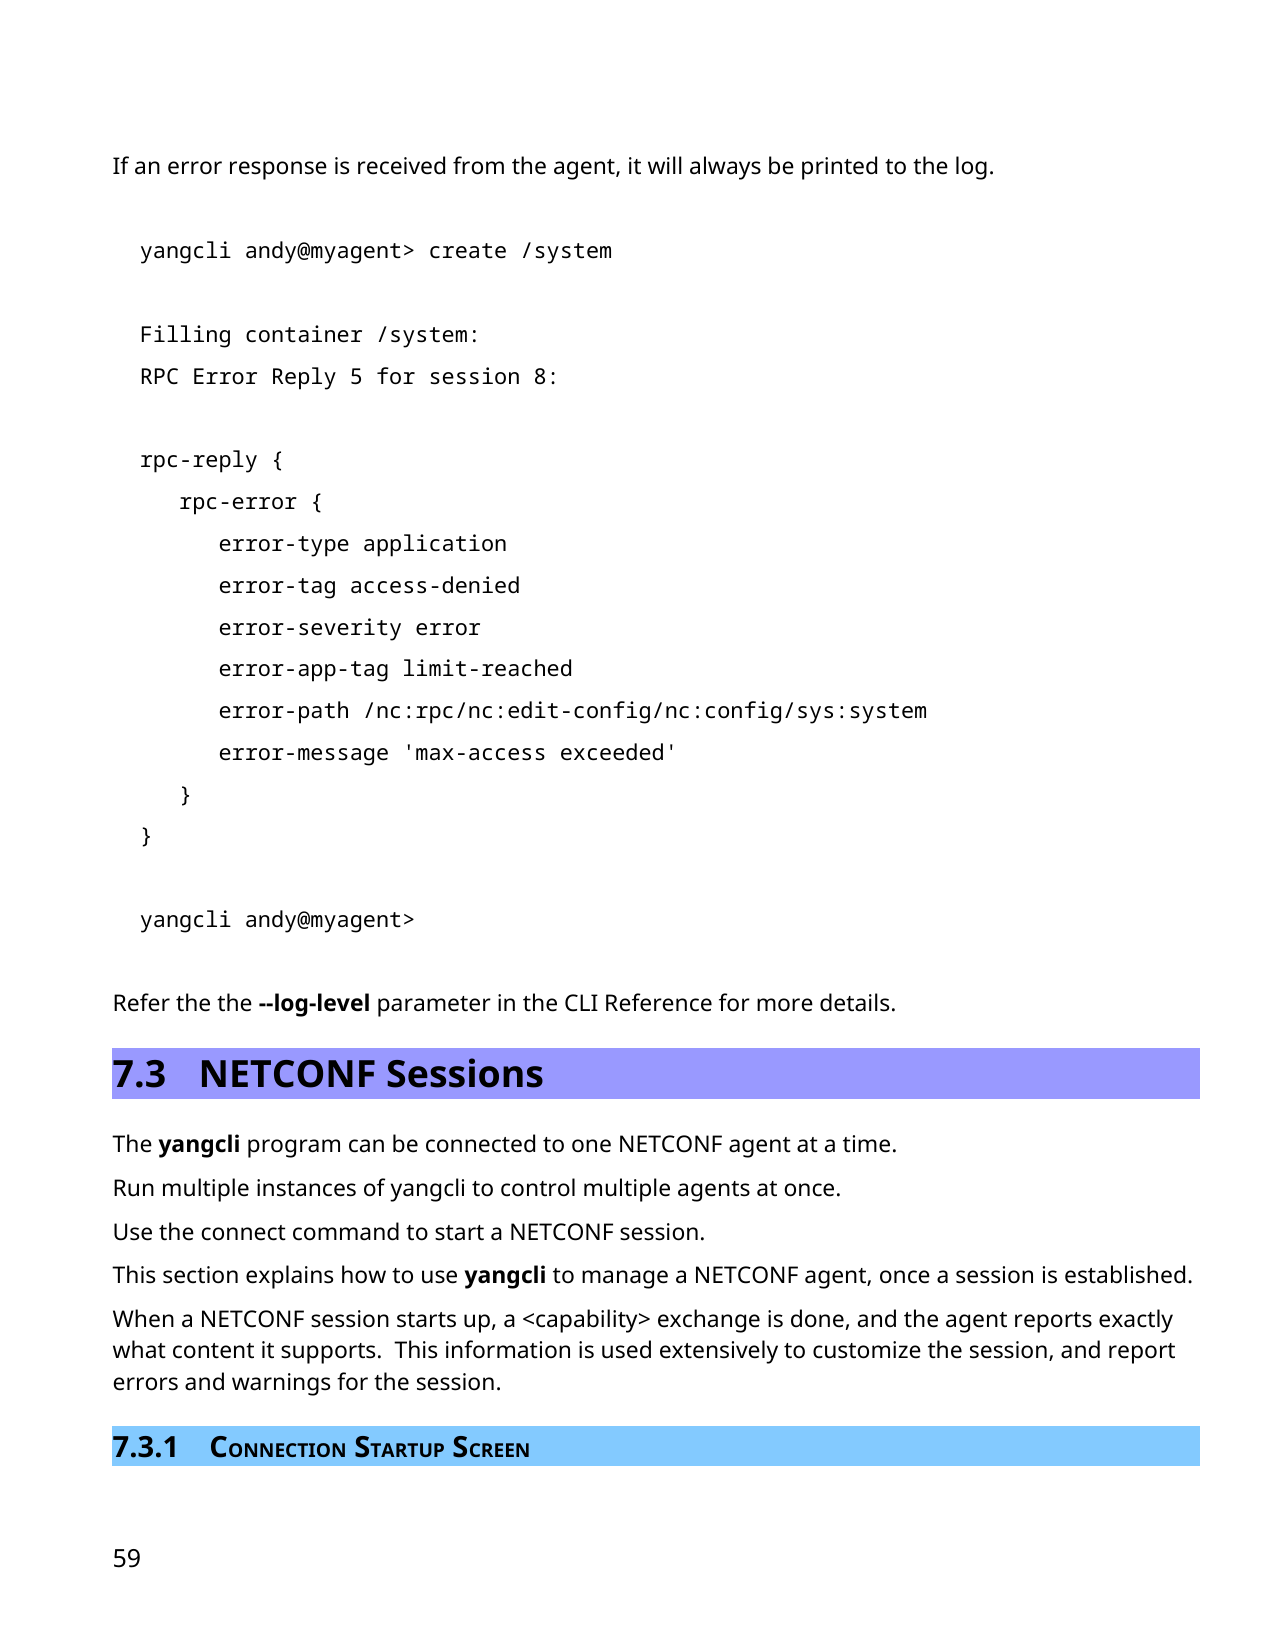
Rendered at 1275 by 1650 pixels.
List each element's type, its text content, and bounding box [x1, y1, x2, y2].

text When a NETCONF session starts up, a <capability> exchange is done, and the agent reports exactly what content it supports. This information is used extensively to customize the session, and report errors and warnings for the session. [112, 1303, 1200, 1397]
text rpc-error { [139, 486, 1200, 516]
text Filling container /system: [139, 319, 1200, 349]
text yangcli andy@myagent> [139, 904, 1200, 934]
subtitle Connection Startup Screen [112, 1426, 1200, 1466]
subtitle NETCONF Sessions [112, 1048, 1200, 1099]
text RPC Error Reply 5 for session 8: [139, 361, 1200, 391]
text Use the connect command to start a NETCONF session. [112, 1216, 1200, 1247]
text error-app-tag limit-reached [139, 653, 1200, 683]
text If an error response is received from the agent, it will always be printed to the log. [112, 150, 1200, 181]
text error-tag access-denied [139, 570, 1200, 599]
text yangcli andy@myagent> create /system [139, 236, 1200, 265]
text error-path /nc:rpc/nc:edit-config/nc:config/sys:system [139, 695, 1200, 725]
text error-severity error [139, 611, 1200, 641]
text } [139, 778, 1200, 808]
text Refer the the --log-level parameter in the CLI Reference for more details. [112, 987, 1200, 1019]
text This section explains how to use yangcli to manage a NETCONF agent, once a session is established. [112, 1259, 1200, 1291]
text rpc-reply { [139, 444, 1200, 474]
text error-type application [139, 528, 1200, 558]
text } [139, 820, 1200, 850]
text error-message 'max-access exceeded' [139, 737, 1200, 767]
text The yangcli program can be connected to one NETCONF agent at a time. [112, 1128, 1200, 1159]
text Run multiple instances of yangcli to control multiple agents at once. [112, 1172, 1200, 1203]
